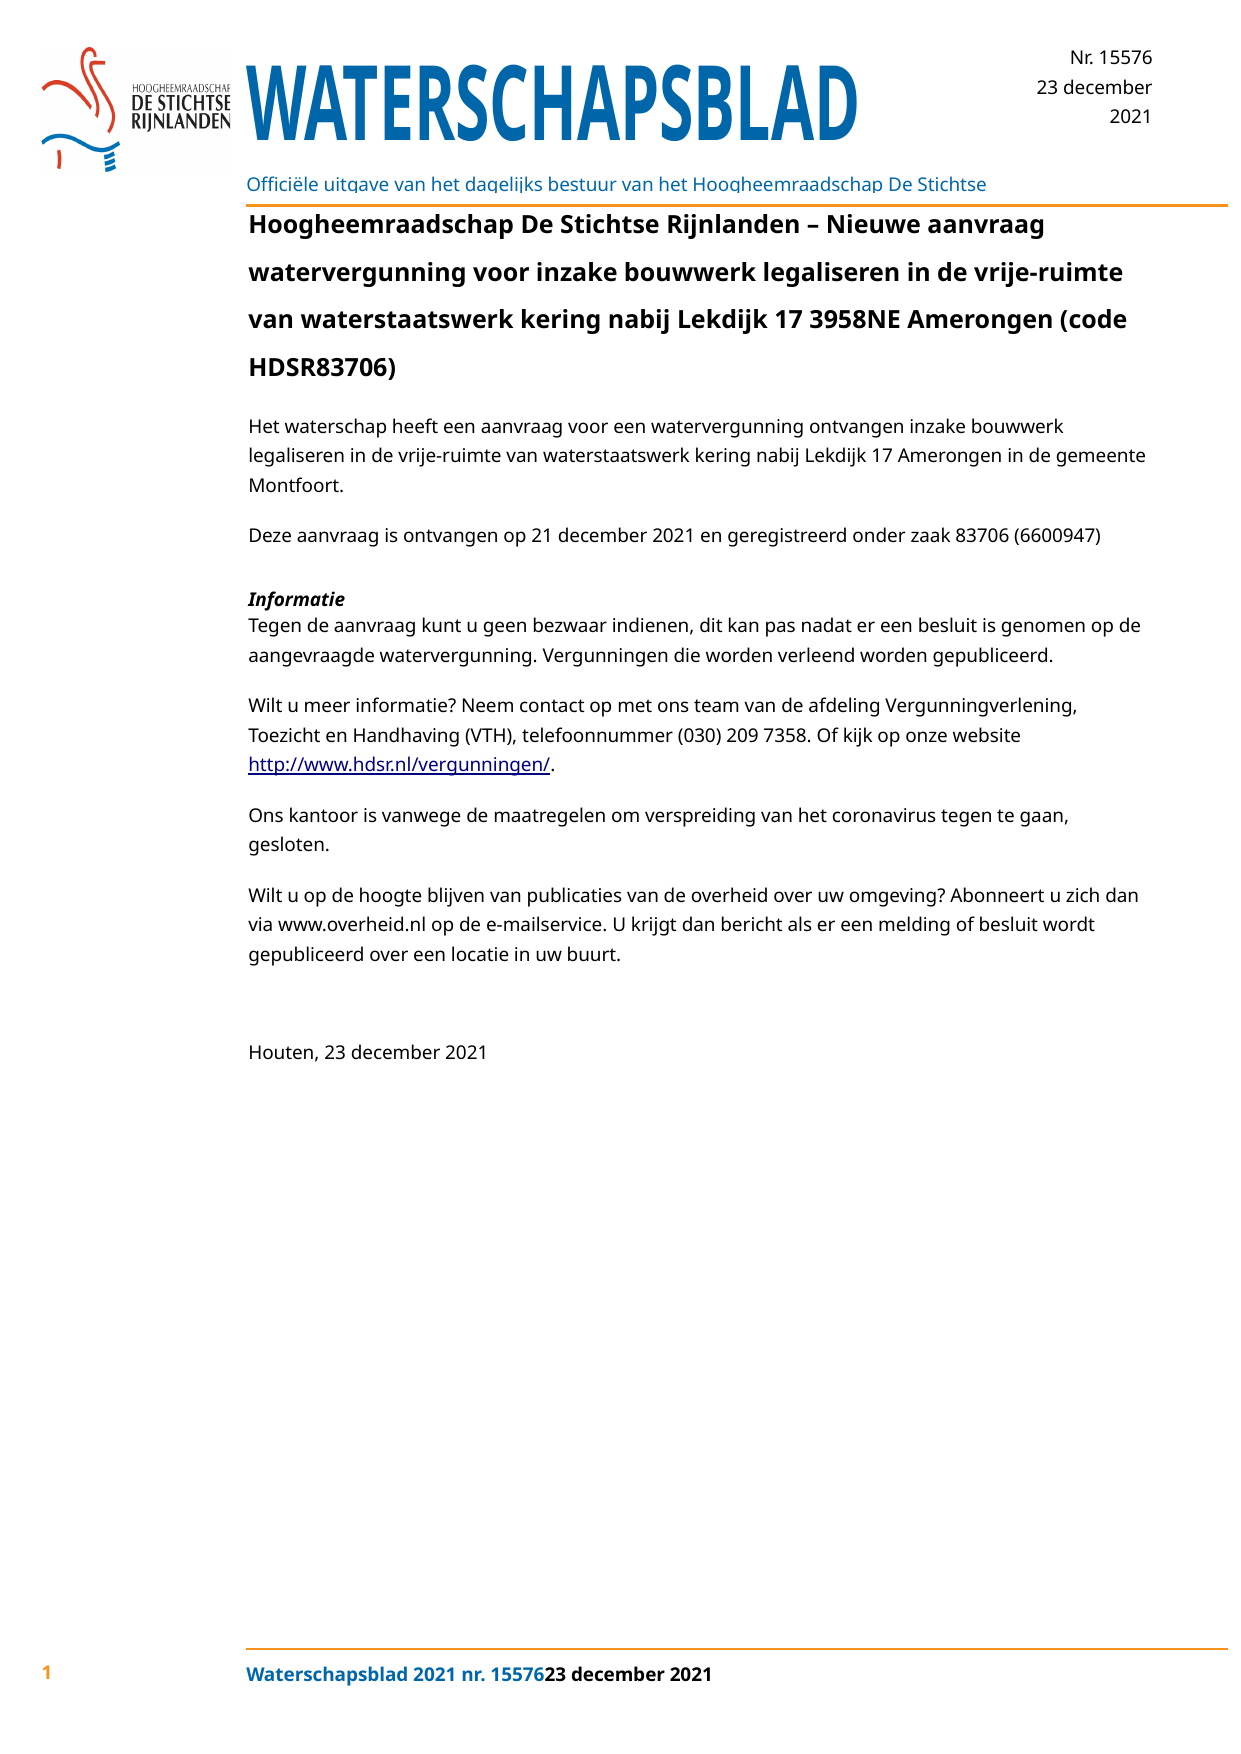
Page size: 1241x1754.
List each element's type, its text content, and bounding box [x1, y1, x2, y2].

text Wilt u meer informatie? Neem contact op met ons team van de afdeling Vergunningverlening, Toezicht en Handhaving (VTH), telefoonnummer (030) 209 7358. Of kijk op onze website http://www.hdsr.nl/vergunningen/. [248, 692, 1152, 777]
picture [41, 47, 231, 172]
text Ons kantoor is vanwege de maatregelen om verspreiding van het coronavirus tegen te gaan, gesloten. [248, 802, 1152, 857]
text Het waterschap heeft een aanvraag voor een watervergunning ontvangen inzake bouwwerk legaliseren in de vrije-ruimte van waterstaatswerk kering nabij Lekdijk 17 Amerongen in de gemeente Montfoort. [248, 413, 1152, 498]
text Informatie [248, 587, 1152, 612]
text Houten, 23 december 2021 [248, 1039, 1152, 1065]
text Wilt u op de hoogte blijven van publicaties van de overheid over uw omgeving? Abonneert u zich dan via www.overheid.nl op de e-mailservice. U krijgt dan bericht als er een melding of besluit wordt gepubliceerd over een locatie in uw buurt. [248, 882, 1152, 967]
text Hoogheemraadschap De Stichtse Rijnlanden – Nieuwe aanvraag watervergunning voor inzake bouwwerk legaliseren in de vrije-ruimte van waterstaatswerk kering nabij Lekdijk 17 3958NE Amerongen (code HDSR83706) [248, 207, 1152, 384]
text Deze aanvraag is ontvangen op 21 december 2021 en geregistreerd onder zaak 83706 (6600947) [248, 523, 1152, 548]
text Tegen de aanvraag kunt u geen bezwaar indienen, dit kan pas nadat er een besluit is genomen op de aangevraagde watervergunning. Vergunningen die worden verleend worden gepubliceerd. [248, 612, 1152, 668]
